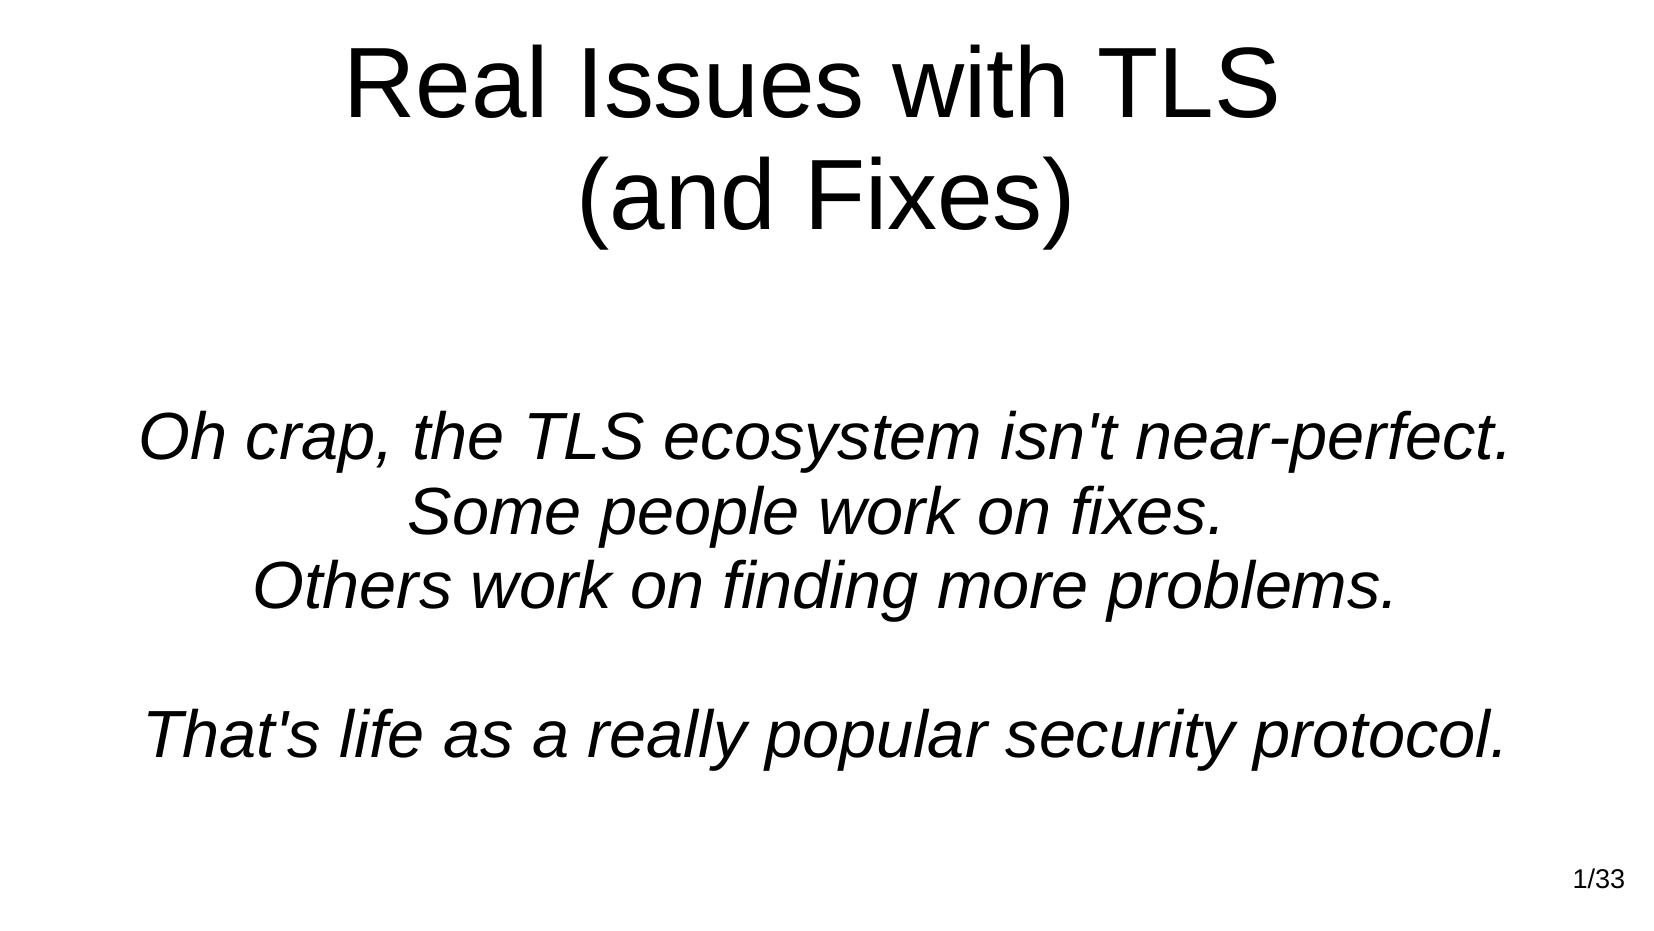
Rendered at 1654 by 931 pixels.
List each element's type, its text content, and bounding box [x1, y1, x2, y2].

text_box Real Issues with TLS (and Fixes) Oh crap, the TLS ecosystem isn't near-perfect. Some people work on fixes. Others work on finding more problems. That's life as a really popular security protocol. [82, 37, 1571, 758]
